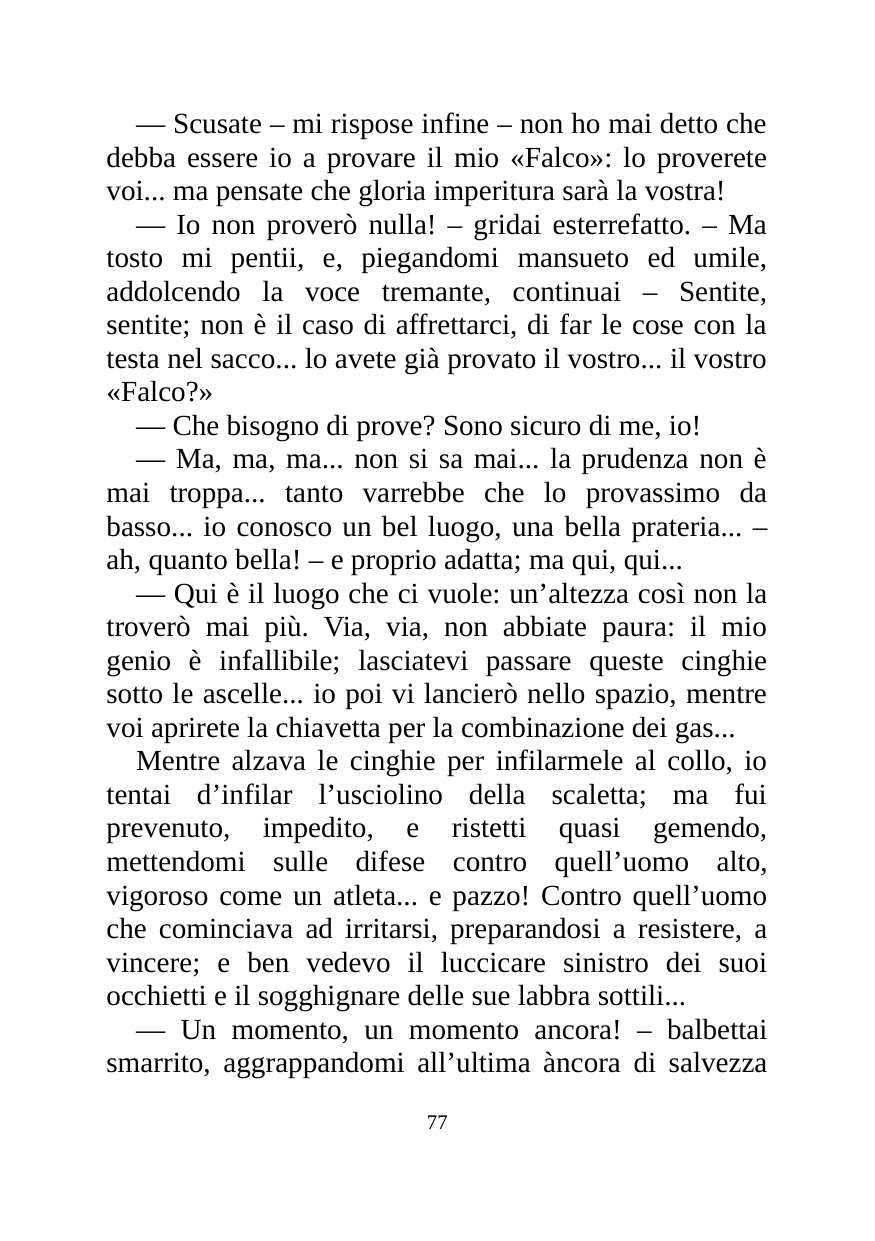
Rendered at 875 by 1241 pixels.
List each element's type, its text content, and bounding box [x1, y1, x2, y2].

text Mentre alzava le cinghie per infilarmele al collo, io tentai d’infilar l’usciolino della scaletta; ma fui prevenuto, impedito, e ristetti quasi gemendo, mettendomi sulle difese contro quell’uomo alto, vigoroso come un atleta... e pazzo! Contro quell’uomo che cominciava ad irritarsi, preparandosi a resistere, a vincere; e ben vedevo il luccicare sinistro dei suoi occhietti e il sogghignare delle sue labbra sottili... [106, 743, 768, 1012]
text — Scusate – mi rispose infine – non ho mai detto che debba essere io a provare il mio «Falco»: lo proverete voi... ma pensate che gloria imperitura sarà la vostra! [106, 106, 768, 207]
text — Un momento, un momento ancora! – balbettai smarrito, aggrappandomi all’ultima àncora di salvezza [106, 1012, 768, 1079]
text — Ma, ma, ma... non si sa mai... la prudenza non è mai troppa... tanto varrebbe che lo provassimo da basso... io conosco un bel luogo, una bella prateria... – ah, quanto bella! – e proprio adatta; ma qui, qui... [106, 442, 768, 576]
text — Che bisogno di prove? Sono sicuro di me, io! [106, 408, 768, 442]
text — Io non proverò nulla! – gridai esterrefatto. – Ma tosto mi pentii, e, piegandomi mansueto ed umile, addolcendo la voce tremante, continuai – Sentite, sentite; non è il caso di affrettarci, di far le cose con la testa nel sacco... lo avete già provato il vostro... il vostro «Falco?» [106, 207, 768, 408]
text — Qui è il luogo che ci vuole: un’altezza così non la troverò mai più. Via, via, non abbiate paura: il mio genio è infallibile; lasciatevi passare queste cinghie sotto le ascelle... io poi vi lancierò nello spazio, mentre voi aprirete la chiavetta per la combinazione dei gas... [106, 576, 768, 743]
